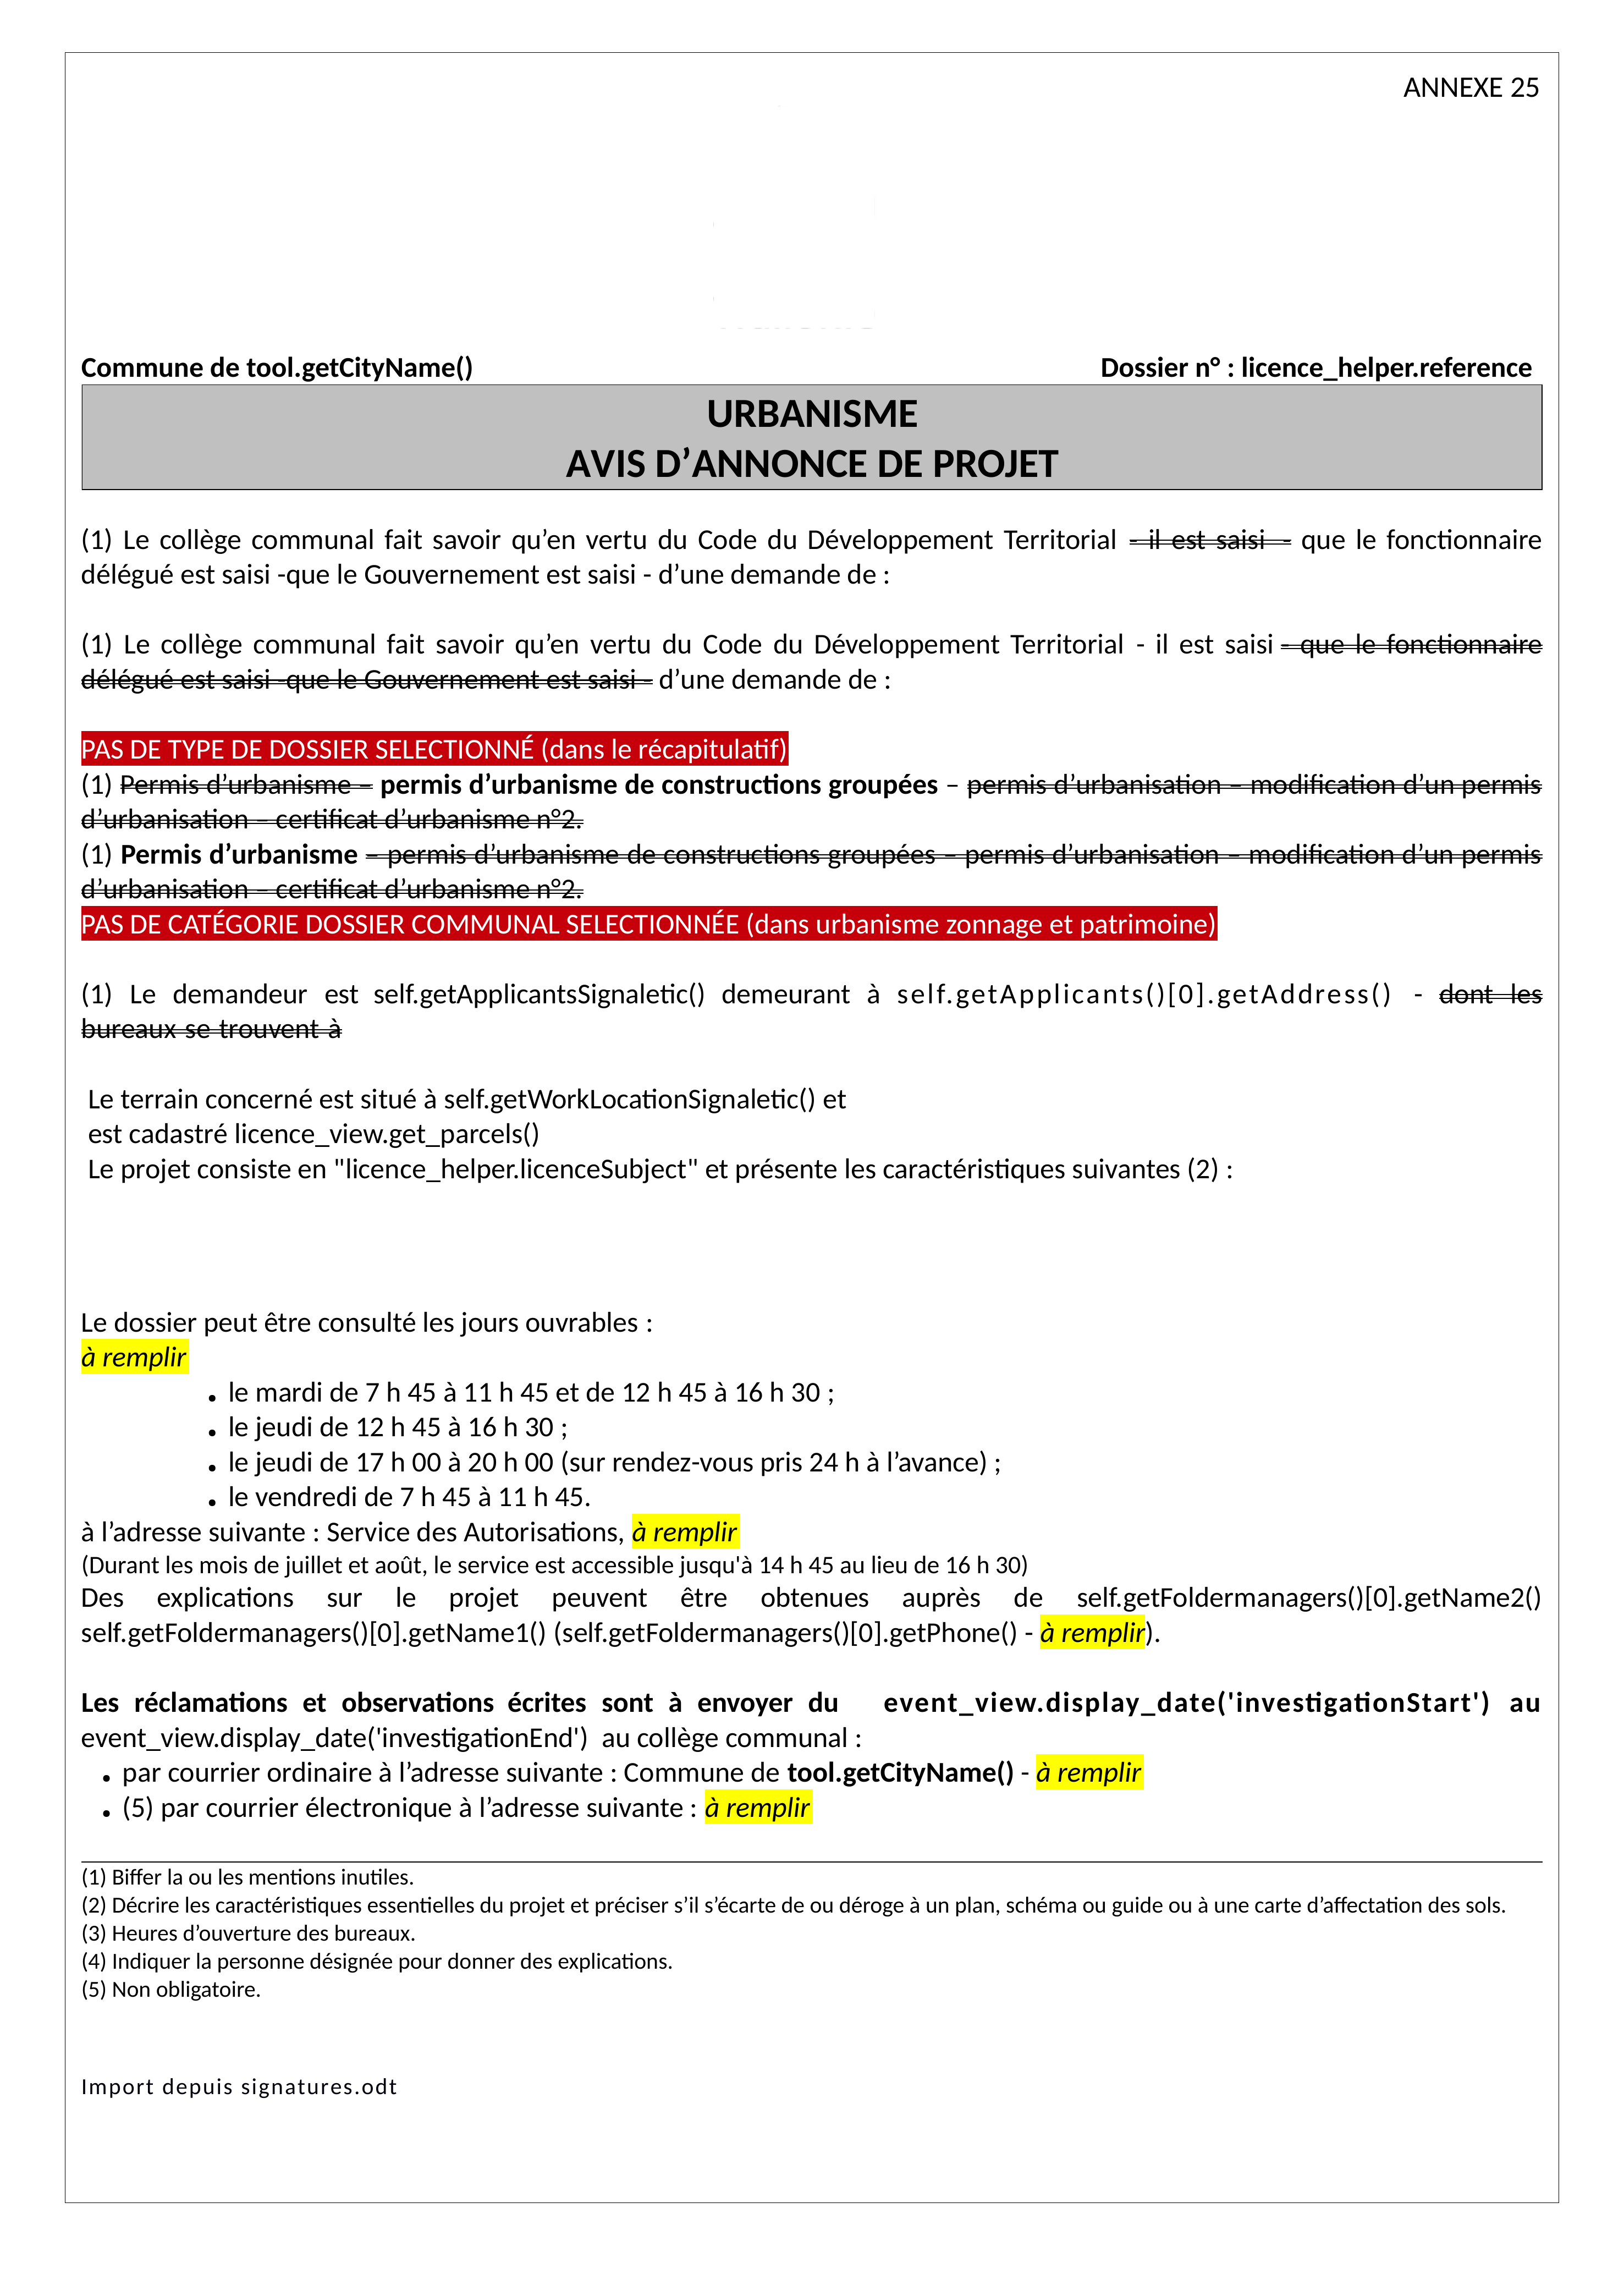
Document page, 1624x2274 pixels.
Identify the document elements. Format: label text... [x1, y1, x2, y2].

list PAS DE CATÉGORIE DOSSIER COMMUNAL SELECTIONNÉE (dans urbanisme zonnage et patrimoine) [81, 906, 1543, 941]
text (1) Le demandeur est self.getApplicantsSignaletic() demeurant à self.getApplicants()[0].getAddress() - dont les bureaux se trouvent à [81, 976, 1543, 1046]
list le jeudi de 17 h 00 à 20 h 00 (sur rendez-vous pris 24 h à l’avance) ; [207, 1444, 1543, 1479]
text (3) Heures d’ouverture des bureaux. [81, 1919, 1543, 1947]
text est cadastré licence_view.get_parcels() [88, 1116, 1538, 1150]
list le jeudi de 12 h 45 à 16 h 30 ; [207, 1409, 1543, 1444]
text à remplir [81, 1339, 1543, 1374]
text (1) Le collège communal fait savoir qu’en vertu du Code du Développement Territorial - il est saisi - que le fonctionnaire délégué est saisi -que le Gouvernement est saisi - d’une demande de : [81, 521, 1543, 591]
text (Durant les mois de juillet et août, le service est accessible jusqu'à 14 h 45 au lieu de 16 h 30) [81, 1548, 1543, 1579]
text (2) Décrire les caractéristiques essentielles du projet et préciser s’il s’écarte de ou déroge à un plan, schéma ou guide ou à une carte d’affectation des sols. [81, 1891, 1543, 1919]
text Import depuis signatures.odt [81, 2072, 1543, 2100]
text à l’adresse suivante : Service des Autorisations, à remplir [81, 1514, 1543, 1548]
text Le dossier peut être consulté les jours ouvrables : [81, 1304, 1543, 1339]
text (1) Le collège communal fait savoir qu’en vertu du Code du Développement Territorial - il est saisi - que le fonctionnaire délégué est saisi -que le Gouvernement est saisi - d’une demande de : [81, 626, 1543, 696]
text URBANISME [291, 387, 1335, 437]
text Le projet consiste en "licence_helper.licenceSubject" et présente les caractéristiques suivantes (2) : [88, 1150, 1538, 1185]
text ANNEXE 25 [81, 68, 1540, 105]
text Des explications sur le projet peuvent être obtenues auprès de self.getFoldermanagers()[0].getName2() self.getFoldermanagers()[0].getName1() (self.getFoldermanagers()[0].getPhone() - à remplir). [81, 1579, 1543, 1649]
list par courrier ordinaire à l’adresse suivante : Commune de tool.getCityName() - à remplir [102, 1754, 1543, 1789]
list le mardi de 7 h 45 à 11 h 45 et de 12 h 45 à 16 h 30 ; [207, 1374, 1543, 1409]
text (5) Non obligatoire. [81, 1974, 1543, 2002]
list le vendredi de 7 h 45 à 11 h 45. [207, 1479, 1543, 1514]
list (5) par courrier électronique à l’adresse suivante : à remplir [102, 1789, 1543, 1824]
list (1) Permis d’urbanisme – permis d’urbanisme de constructions groupées – permis d’urbanisation – modification d’un permis d’urbanisation – certificat d’urbanisme n°2. [81, 766, 1543, 836]
list PAS DE TYPE DE DOSSIER SELECTIONNÉ (dans le récapitulatif) [81, 731, 1543, 766]
text Les réclamations et observations écrites sont à envoyer du event_view.display_date('investigationStart') au event_view.display_date('investigationEnd') au collège communal : [81, 1684, 1543, 1754]
text Le terrain concerné est situé à self.getWorkLocationSignaletic() et [88, 1080, 1538, 1116]
text (4) Indiquer la personne désignée pour donner des explications. [81, 1947, 1543, 1974]
text AVIS D’ANNONCE DE PROJET [214, 437, 1411, 487]
text Commune de tool.getCityName() Dossier n° : licence_helper.reference [81, 349, 1543, 384]
list (1) Permis d’urbanisme – permis d’urbanisme de constructions groupées – permis d’urbanisation – modification d’un permis d’urbanisation – certificat d’urbanisme n°2. [81, 836, 1543, 906]
text (1) Biffer la ou les mentions inutiles. [81, 1863, 1543, 1891]
